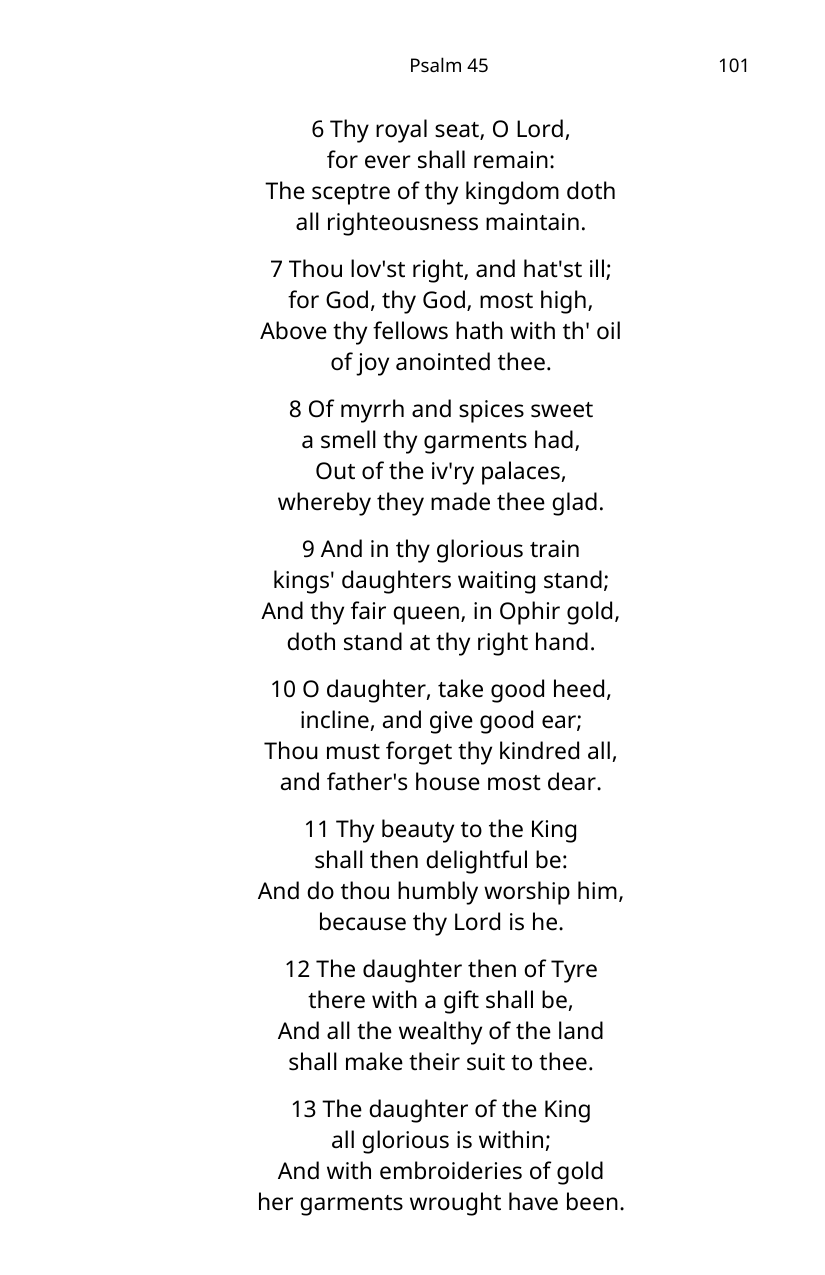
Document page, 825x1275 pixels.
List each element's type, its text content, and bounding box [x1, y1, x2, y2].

text 11 Thy beauty to the King shall then delightful be: And do thou humbly worship him, because thy Lord is he. [132, 812, 750, 937]
text 13 The daughter of the King all glorious is within; And with embroideries of gold her garments wrought have been. [132, 1092, 750, 1217]
text 9 And in thy glorious train kings' daughters waiting stand; And thy fair queen, in Ophir gold, doth stand at thy right hand. [132, 532, 750, 657]
text 12 The daughter then of Tyre there with a gift shall be, And all the wealthy of the land shall make their suit to thee. [132, 952, 750, 1077]
text 10 O daughter, take good heed, incline, and give good ear; Thou must forget thy kindred all, and father's house most dear. [132, 672, 750, 797]
text 7 Thou lov'st right, and hat'st ill; for God, thy God, most high, Above thy fellows hath with th' oil of joy anointed thee. [132, 252, 750, 377]
text 8 Of myrrh and spices sweet a smell thy garments had, Out of the iv'ry palaces, whereby they made thee glad. [132, 392, 750, 517]
text 6 Thy royal seat, O Lord, for ever shall remain: The sceptre of thy kingdom doth all righteousness maintain. [132, 112, 750, 237]
